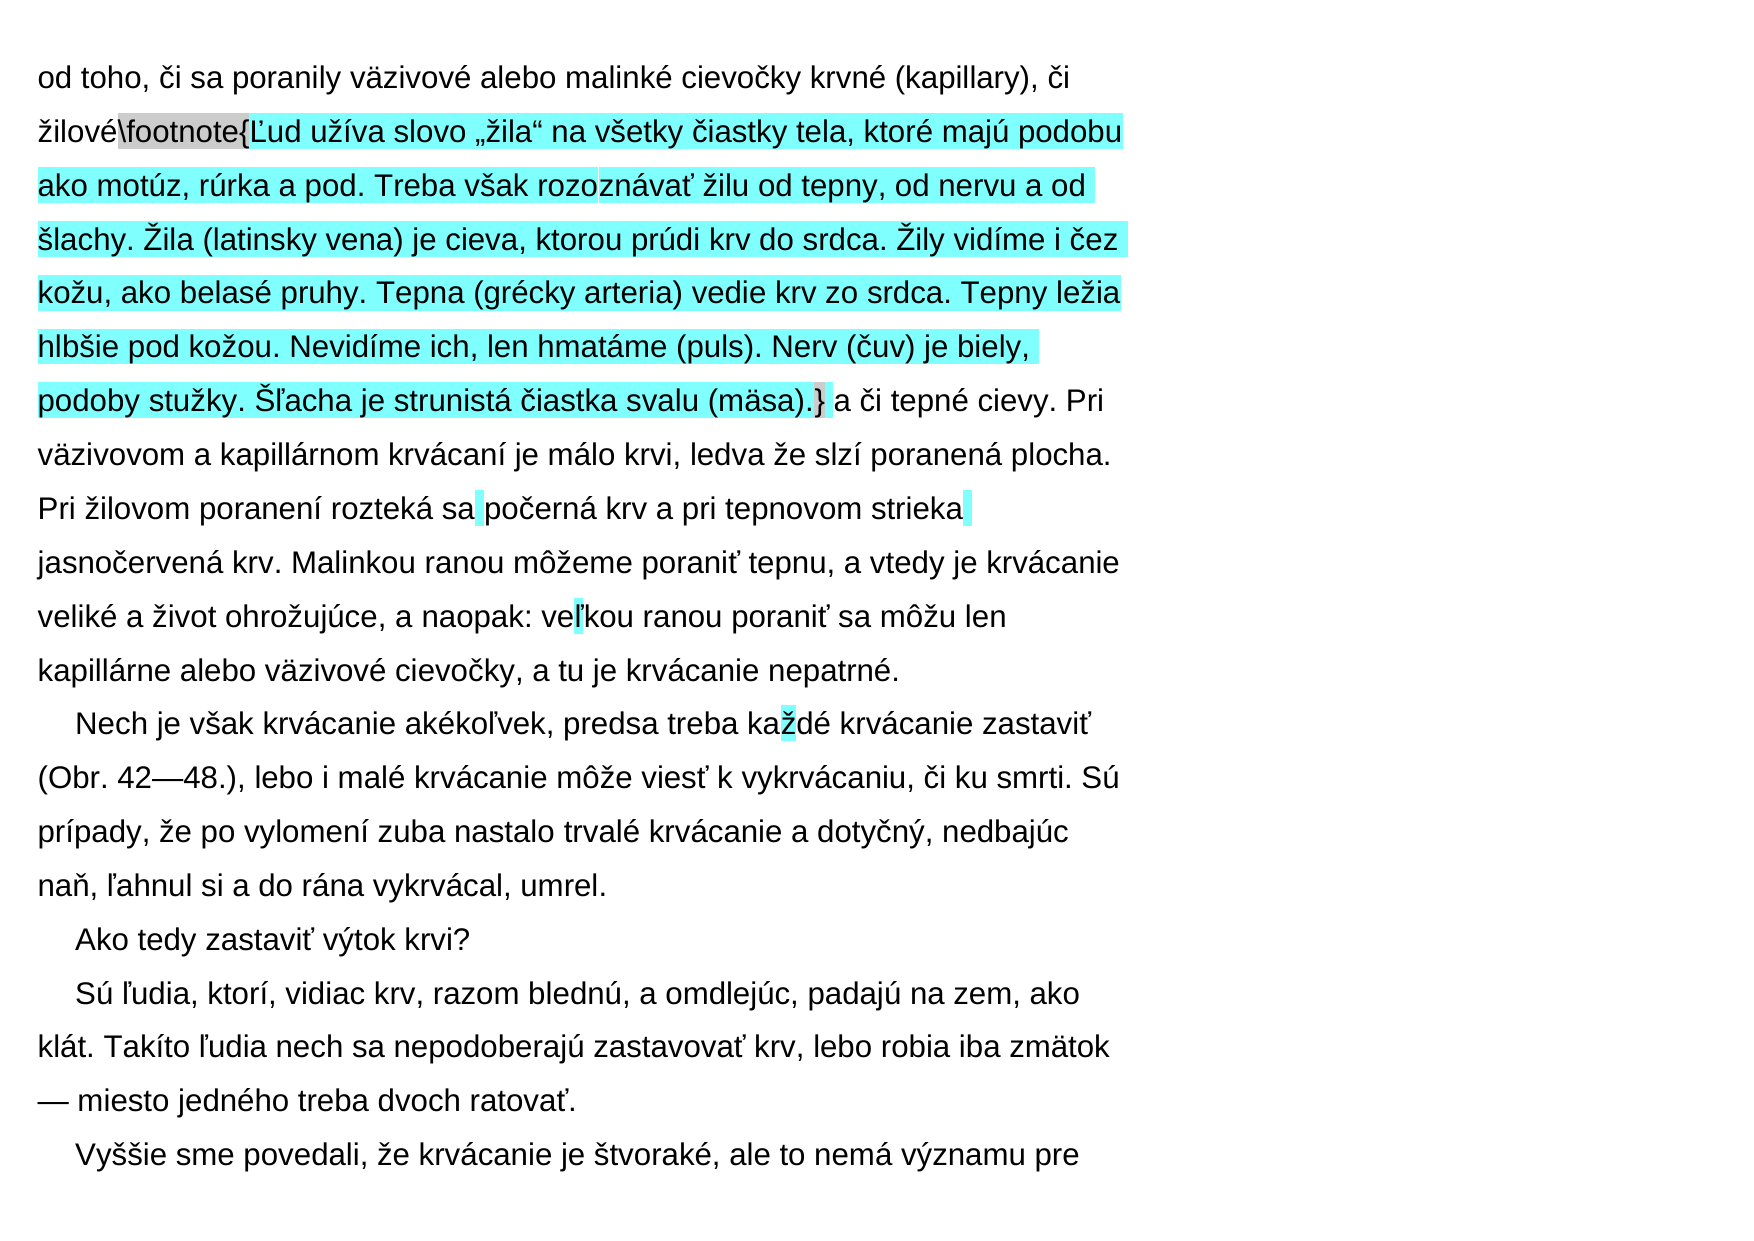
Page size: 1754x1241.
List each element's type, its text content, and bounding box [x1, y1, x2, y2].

text Vyššie sme povedali, že krvácanie je štvoraké, ale to nemá významu pre [37, 1136, 1130, 1172]
text Nech je však krvácanie akékoľvek, predsa treba každé krvácanie zastaviť (Obr. 42—48.), lebo i malé krvácanie môže viesť k vykrvácaniu, či ku smrti. Sú prípady, že po vylomení zuba nastalo trvalé krvácanie a dotyčný, nedbajúc naň, ľahnul si a do rána vykrvácal, umrel. [37, 705, 1130, 903]
text od toho, či sa poranily väzivové alebo malinké cievočky krvné (kapillary), či žilové\footnote{Ľud užíva slovo „žila“ na všetky čiastky tela, ktoré majú podobu ako motúz, rúrka a pod. Treba však rozo­znávať žilu od tepny, od nervu a od šlachy. Žila (latinsky vena) je cieva, ktorou prúdi krv do srdca. Žily vidíme i čez kožu, ako belasé pruhy. Tepna (grécky arteria) vedie krv zo srdca. Tepny ležia hlbšie pod kožou. Nevidíme ich, len hmatáme (puls). Nerv (čuv) je biely, podoby stužky. Šľacha je strunistá čiastka svalu (mäsa).} a či tepné cievy. Pri väzivo­vom a kapillárnom krvácaní je málo krvi, ledva že slzí poranená plocha. Pri žilovom poranení rozteká sa počerná krv a pri tepnovom strieka jasnočervená krv. Malinkou ranou môžeme poraniť tepnu, a vtedy je krvácanie veliké a život ohrožujúce, a naopak: veľkou ranou poraniť sa môžu len kapillárne alebo väzivové cievočky, a tu je krvácanie nepatrné. [37, 59, 1130, 687]
text Sú ľudia, ktorí, vidiac krv, razom blednú, a omdlejúc, padajú na zem, ako klát. Takíto ľudia nech sa nepodoberajú zastavovať krv, lebo robia iba zmätok — miesto jedného treba dvoch ratovať. [37, 975, 1130, 1118]
text Ako tedy zastaviť výtok krvi? [37, 921, 1130, 957]
